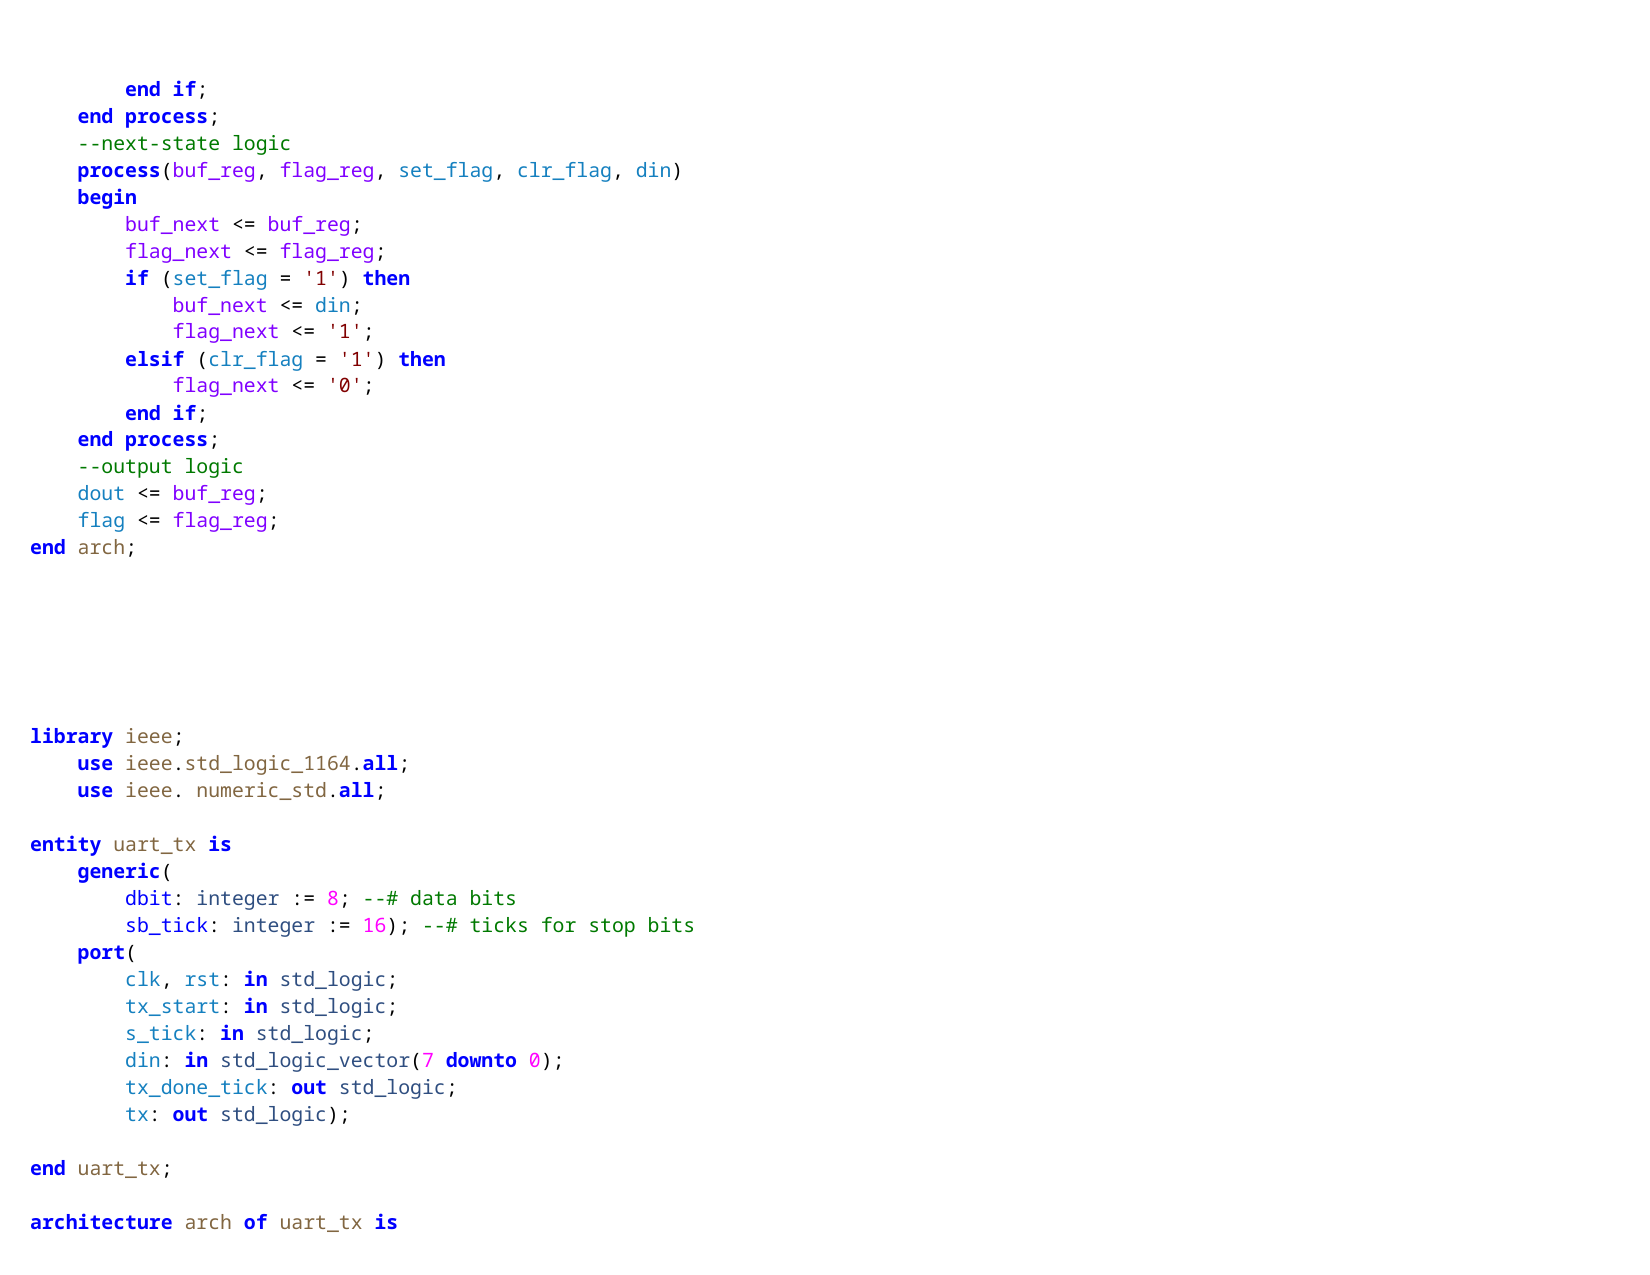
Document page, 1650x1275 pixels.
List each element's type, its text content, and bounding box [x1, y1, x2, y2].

text din: in std_logic_vector(7 downto 0); [30, 1046, 1620, 1073]
text end process; [30, 426, 1620, 453]
text process(buf_reg, flag_reg, set_flag, clr_flag, din) [30, 156, 1620, 183]
text if (set_flag = '1') then [30, 264, 1620, 291]
text end arch; [30, 534, 1620, 561]
text tx_start: in std_logic; [30, 992, 1620, 1019]
text library ieee; [30, 722, 1620, 749]
text flag_next <= '1'; [30, 318, 1620, 345]
text flag_next <= '0'; [30, 372, 1620, 399]
text port( [30, 938, 1620, 965]
text generic( [30, 857, 1620, 884]
text architecture arch of uart_tx is [30, 1208, 1620, 1235]
text flag <= flag_reg; [30, 507, 1620, 534]
text end uart_tx; [30, 1154, 1620, 1181]
text use ieee. numeric_std.all; [30, 776, 1620, 803]
text end process; [30, 102, 1620, 129]
text end if; [30, 399, 1620, 426]
text use ieee.std_logic_1164.all; [30, 749, 1620, 776]
text tx_done_tick: out std_logic; [30, 1073, 1620, 1100]
text sb_tick: integer := 16); --# ticks for stop bits [30, 911, 1620, 938]
text buf_next <= din; [30, 291, 1620, 318]
text dbit: integer := 8; --# data bits [30, 884, 1620, 911]
text clk, rst: in std_logic; [30, 965, 1620, 992]
text flag_next <= flag_reg; [30, 237, 1620, 264]
text begin [30, 183, 1620, 210]
text s_tick: in std_logic; [30, 1019, 1620, 1046]
text end if; [30, 75, 1620, 102]
text tx: out std_logic); [30, 1100, 1620, 1127]
text elsif (clr_flag = '1') then [30, 345, 1620, 372]
text dout <= buf_reg; [30, 480, 1620, 507]
text --output logic [30, 453, 1620, 480]
text buf_next <= buf_reg; [30, 210, 1620, 237]
text entity uart_tx is [30, 830, 1620, 857]
text --next-state logic [30, 129, 1620, 156]
